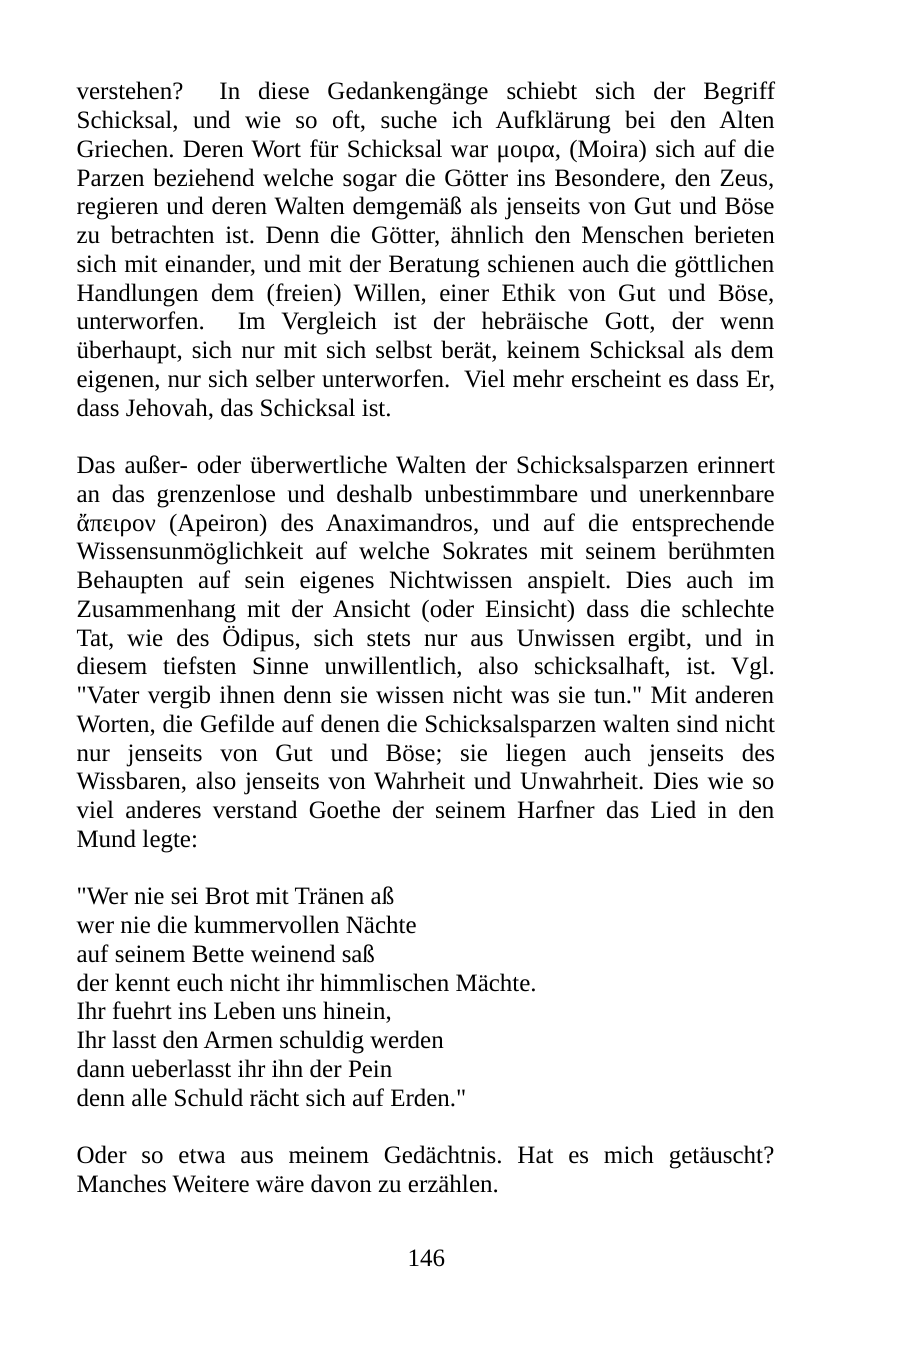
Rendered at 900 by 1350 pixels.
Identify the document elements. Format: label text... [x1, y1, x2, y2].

text auf seinem Bette weinend saß [76, 939, 776, 968]
text "Wer nie sei Brot mit Tränen aß [76, 881, 776, 910]
text verstehen? In diese Gedankengänge schiebt sich der Begriff Schicksal, und wie so oft, suche ich Aufklärung bei den Alten Griechen. Deren Wort für Schicksal war μοιρα, (Moira) sich auf die Parzen beziehend welche sogar die Götter ins Besondere, den Zeus, regieren und deren Walten demgemäß als jenseits von Gut und Böse zu betrachten ist. Denn die Götter, ähnlich den Menschen berieten sich mit einander, und mit der Beratung schienen auch die göttlichen Handlungen dem (freien) Willen, einer Ethik von Gut und Böse, unterworfen. Im Vergleich ist der hebräische Gott, der wenn überhaupt, sich nur mit sich selbst berät, keinem Schicksal als dem eigenen, nur sich selber unterworfen. Viel mehr erscheint es dass Er, dass Jehovah, das Schicksal ist. [76, 76, 776, 421]
text denn alle Schuld rächt sich auf Erden." [76, 1083, 776, 1111]
text der kennt euch nicht ihr himmlischen Mächte. [76, 968, 776, 996]
text Das außer- oder überwertliche Walten der Schicksalsparzen erinnert an das grenzenlose und deshalb unbestimmbare und unerkennbare ἄπειρον (Apeiron) des Anaximandros, und auf die entsprechende Wissensunmöglichkeit auf welche Sokrates mit seinem berühmten Behaupten auf sein eigenes Nichtwissen anspielt. Dies auch im Zusammenhang mit der Ansicht (oder Einsicht) dass die schlechte Tat, wie des Ödipus, sich stets nur aus Unwissen ergibt, und in diesem tiefsten Sinne unwillentlich, also schicksalhaft, ist. Vgl. "Vater vergib ihnen denn sie wissen nicht was sie tun." Mit anderen Worten, die Gefilde auf denen die Schicksalsparzen walten sind nicht nur jenseits von Gut und Böse; sie liegen auch jenseits des Wissbaren, also jenseits von Wahrheit und Unwahrheit. Dies wie so viel anderes verstand Goethe der seinem Harfner das Lied in den Mund legte: [76, 450, 776, 853]
text Ihr fuehrt ins Leben uns hinein, [76, 996, 776, 1025]
text dann ueberlasst ihr ihn der Pein [76, 1054, 776, 1083]
text Ihr lasst den Armen schuldig werden [76, 1025, 776, 1054]
text wer nie die kummervollen Nächte [76, 910, 776, 939]
text Oder so etwa aus meinem Gedächtnis. Hat es mich getäuscht? Manches Weitere wäre davon zu erzählen. [76, 1140, 776, 1198]
